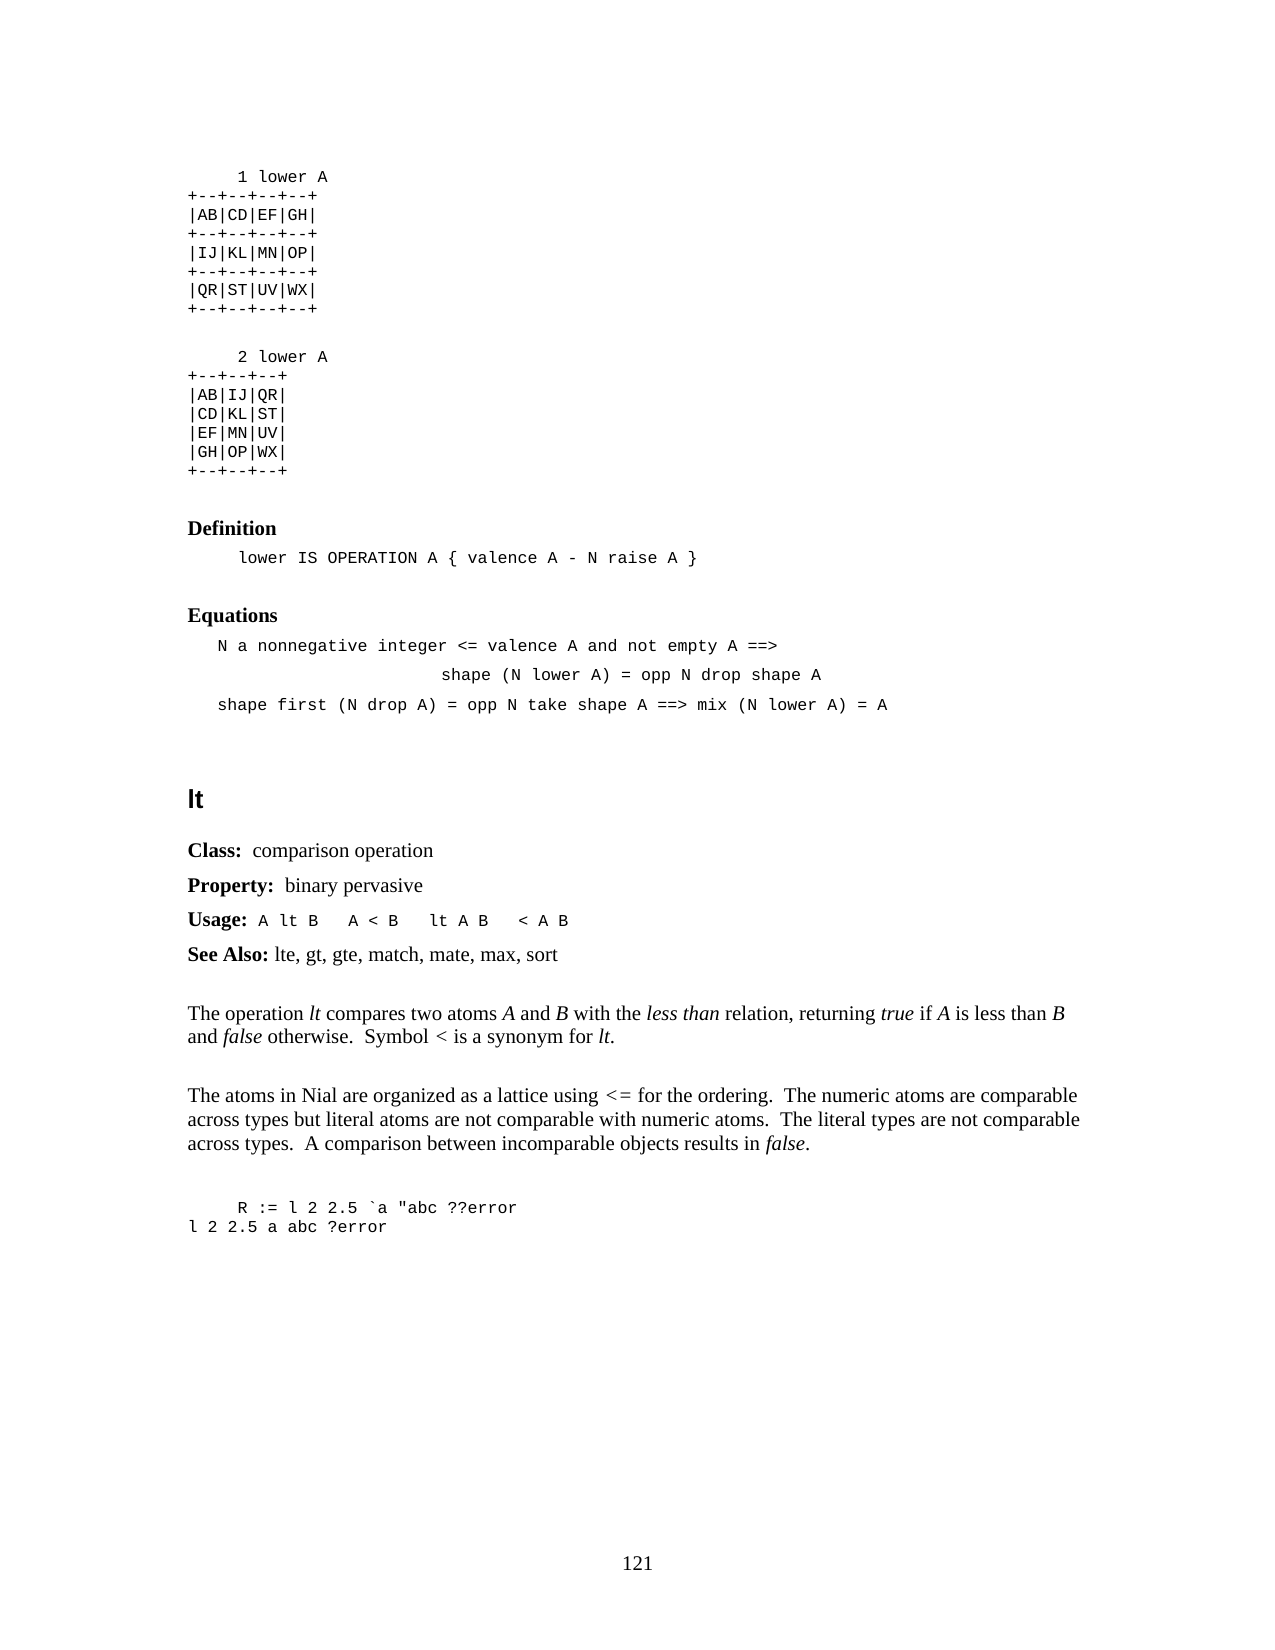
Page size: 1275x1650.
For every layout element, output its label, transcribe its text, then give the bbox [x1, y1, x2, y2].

text 1 lower A +--+--+--+--+ |AB|CD|EF|GH| +--+--+--+--+ |IJ|KL|MN|OP| +--+--+--+--+ |QR|ST|UV|WX| +--+--+--+--+ [187, 150, 1087, 320]
text The atoms in Nial are organized as a lattice using <= for the ordering. The numeric atoms are comparable across types but literal atoms are not comparable with numeric atoms. The literal types are not comparable across types. A comparison between incomparable objects results in false. [187, 1083, 1087, 1155]
text lower IS OPERATION A { valence A - N raise A } [187, 550, 1087, 593]
text Equations [187, 603, 1087, 627]
text R := l 2 2.5 `a "abc ??error l 2 2.5 a abc ?error [187, 1200, 1087, 1238]
text Class: comparison operation [187, 838, 1087, 862]
text 2 lower A +--+--+--+ |AB|IJ|QR| |CD|KL|ST| |EF|MN|UV| |GH|OP|WX| +--+--+--+ [187, 330, 1087, 505]
text The operation lt compares two atoms A and B with the less than relation, returning true if A is less than B and false otherwise. Symbol < is a synonym for lt. [187, 1000, 1087, 1073]
text N a nonnegative integer <= valence A and not empty A ==> [187, 638, 1087, 657]
text shape first (N drop A) = opp N take shape A ==> mix (N lower A) = A [217, 696, 1087, 715]
text Property: binary pervasive [187, 872, 1087, 897]
text See Also: lte, gt, gte, match, mate, max, sort [187, 942, 1087, 990]
text lt [187, 784, 1087, 814]
text Usage: A lt B A < B lt A B < A B [187, 907, 1087, 931]
text shape (N lower A) = opp N drop shape A [337, 667, 1087, 686]
text Definition [187, 515, 1087, 539]
